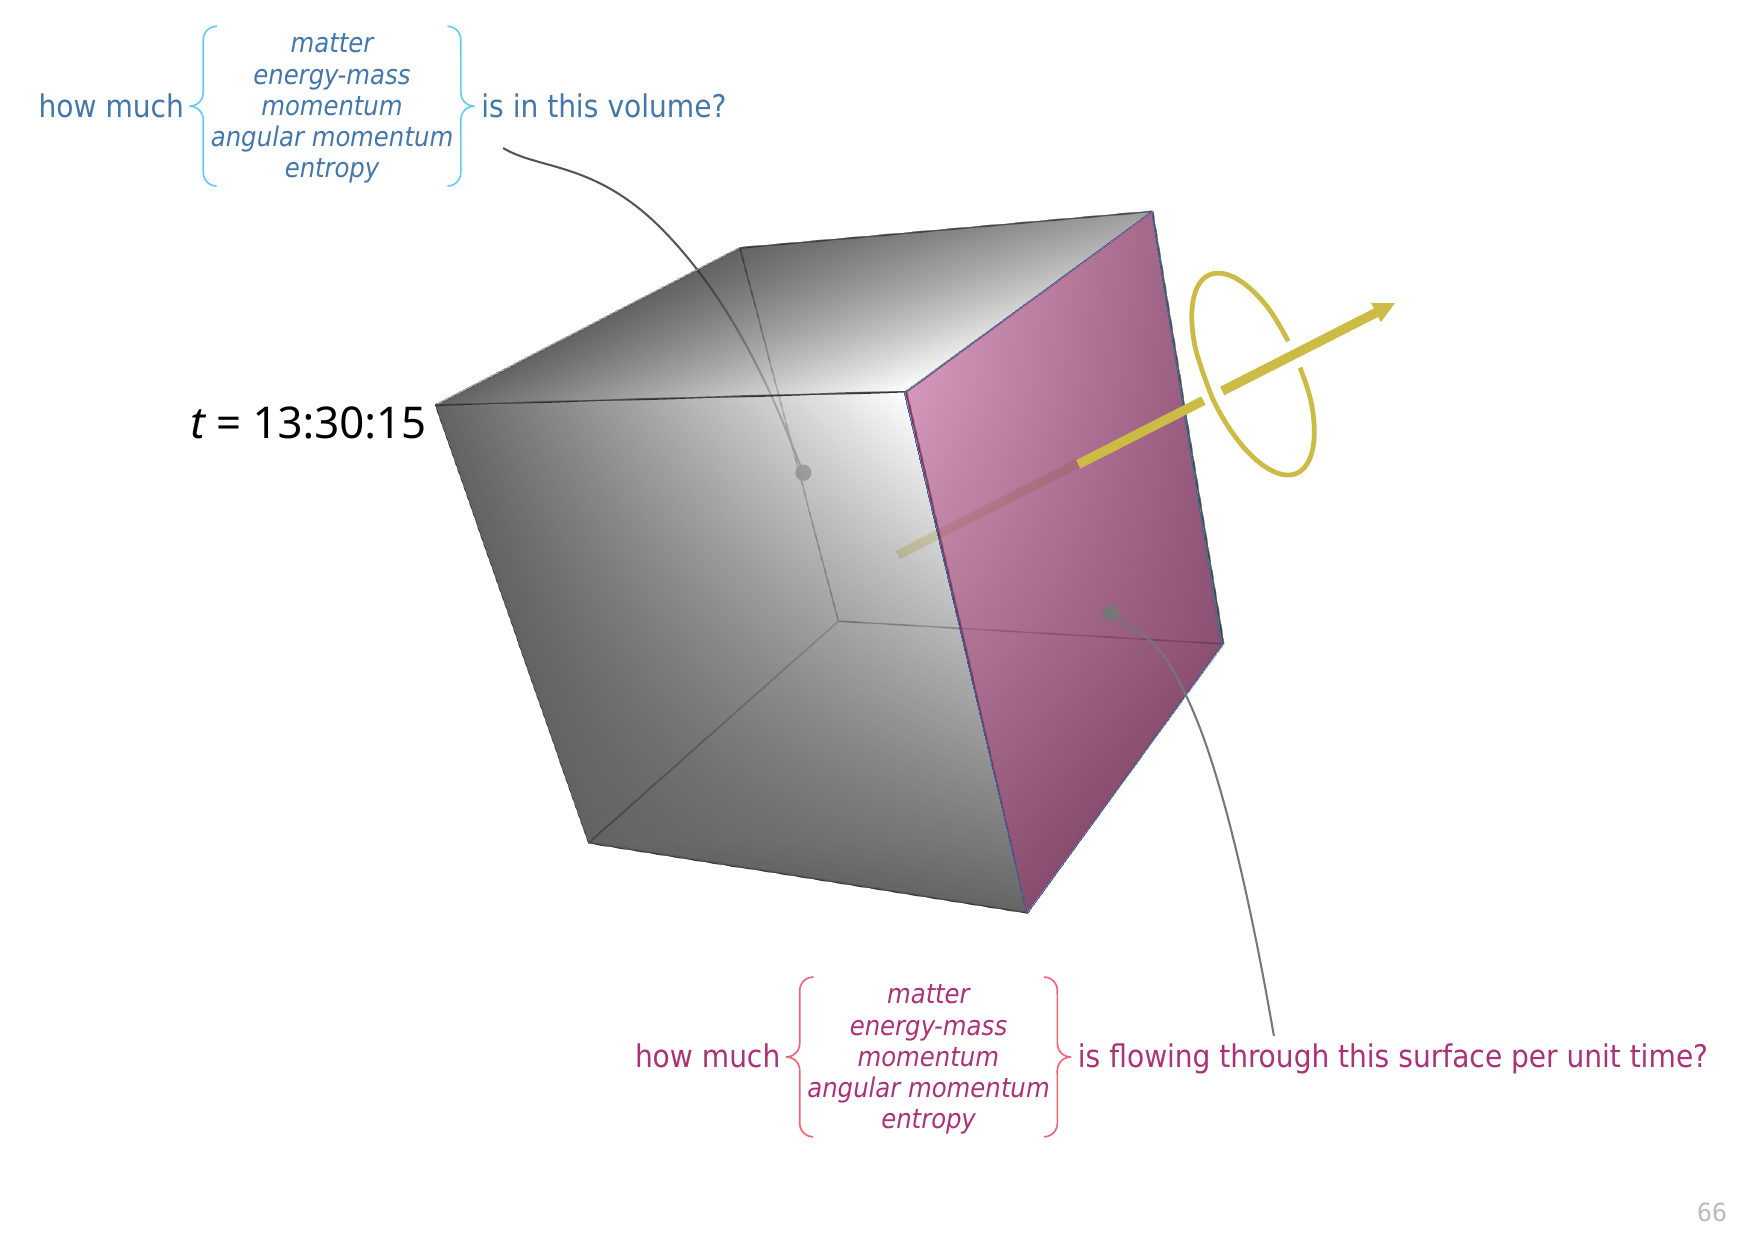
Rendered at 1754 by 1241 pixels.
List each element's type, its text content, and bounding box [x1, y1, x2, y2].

text_box matter energy-mass momentum angular momentum entropy [195, 20, 469, 193]
text_box [1273, 335, 1304, 357]
text_box matter energy-mass momentum angular momentum entropy [791, 970, 1066, 1143]
text_box [904, 211, 1222, 914]
text_box how much is flowing through this surface per unit time? [1066, 1031, 1724, 1083]
text_box how much is in this volume? [23, 80, 195, 132]
text_box [1282, 353, 1313, 375]
text_box how much is flowing through this surface per unit time? [620, 1031, 791, 1083]
text_box how much is in this volume? [469, 80, 742, 132]
text_box t = 13:30:15 [175, 384, 423, 444]
